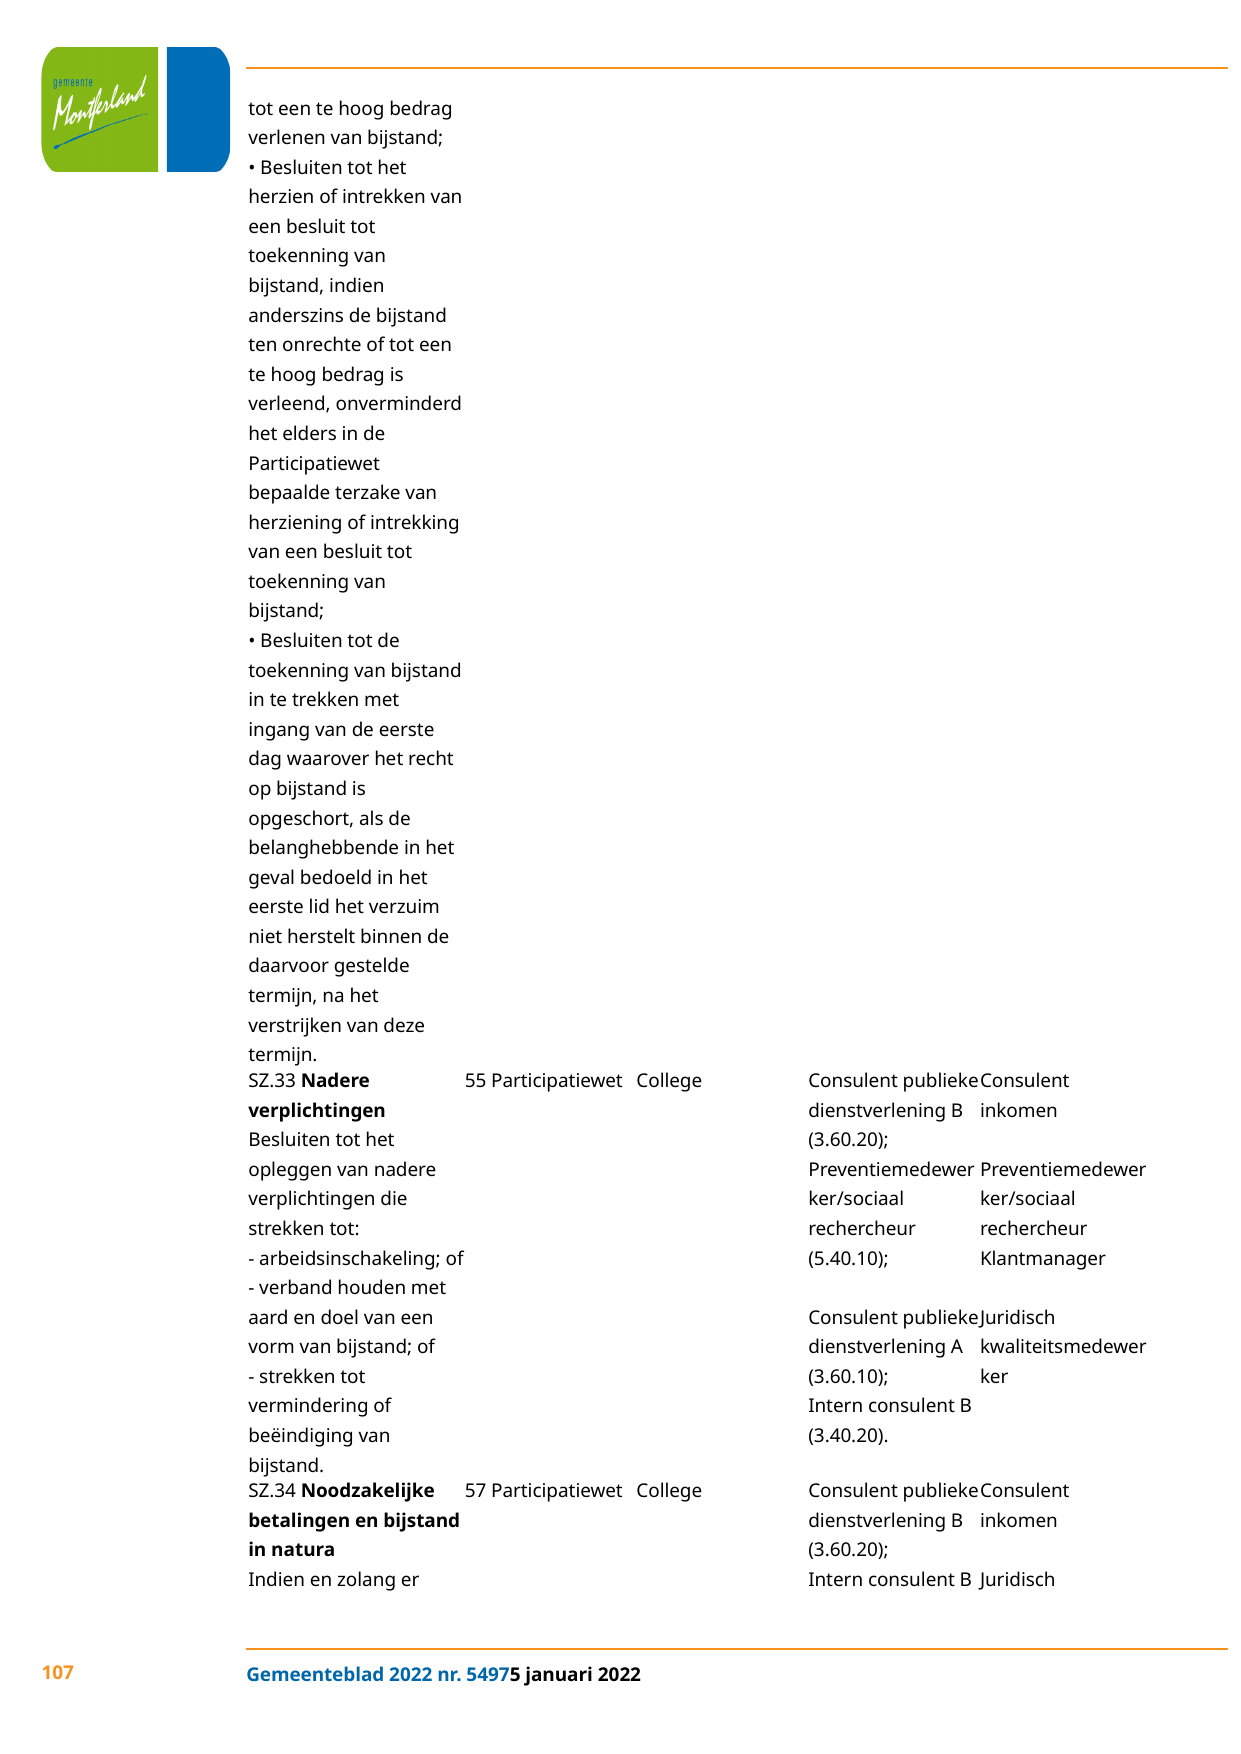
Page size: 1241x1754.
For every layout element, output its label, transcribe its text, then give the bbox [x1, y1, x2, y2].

table_cell [465, 95, 636, 1067]
table_cell [980, 95, 1152, 1067]
table_cell Consulent inkomen Preventiemedewerker/sociaal rechercheur Klantmanager Juridisch kwaliteitsmedewerker [980, 1067, 1152, 1477]
table_cell Consulent inkomen Juridisch [980, 1478, 1152, 1592]
table_cell [636, 95, 808, 1067]
table_cell SZ.34 Noodzakelijke betalingen en bijstand in natura Indien en zolang er [248, 1478, 464, 1592]
table_cell 55 Participatiewet [465, 1067, 636, 1477]
table_cell tot een te hoog bedrag verlenen van bijstand; • Besluiten tot het herzien of intrekken van een besluit tot toekenning van bijstand, indien anderszins de bijstand ten onrechte of tot een te hoog bedrag is verleend, onverminderd het elders in de Participatiewet bepaalde terzake van herziening of intrekking van een besluit tot toekenning van bijstand; • Besluiten tot de toekenning van bijstand in te trekken met ingang van de eerste dag waarover het recht op bijstand is opgeschort, als de belanghebbende in het geval bedoeld in het eerste lid het verzuim niet herstelt binnen de daarvoor gestelde termijn, na het verstrijken van deze termijn. [248, 95, 464, 1067]
table_cell College [636, 1478, 808, 1592]
table_cell SZ.33 Nadere verplichtingen Besluiten tot het opleggen van nadere verplichtingen die strekken tot: - arbeidsinschakeling; of - verband houden met aard en doel van een vorm van bijstand; of - strekken tot vermindering of beëindiging van bijstand. [248, 1067, 464, 1477]
table_cell Consulent publieke dienstverlening B (3.60.20); Intern consulent B [808, 1478, 980, 1592]
table_cell Consulent publieke dienstverlening B (3.60.20); Preventiemedewerker/sociaal rechercheur (5.40.10); Consulent publieke dienstverlening A (3.60.10); Intern consulent B (3.40.20). [808, 1067, 980, 1477]
picture [41, 47, 231, 172]
table_cell College [636, 1067, 808, 1477]
table_cell [808, 95, 980, 1067]
table_cell 57 Participatiewet [465, 1478, 636, 1592]
